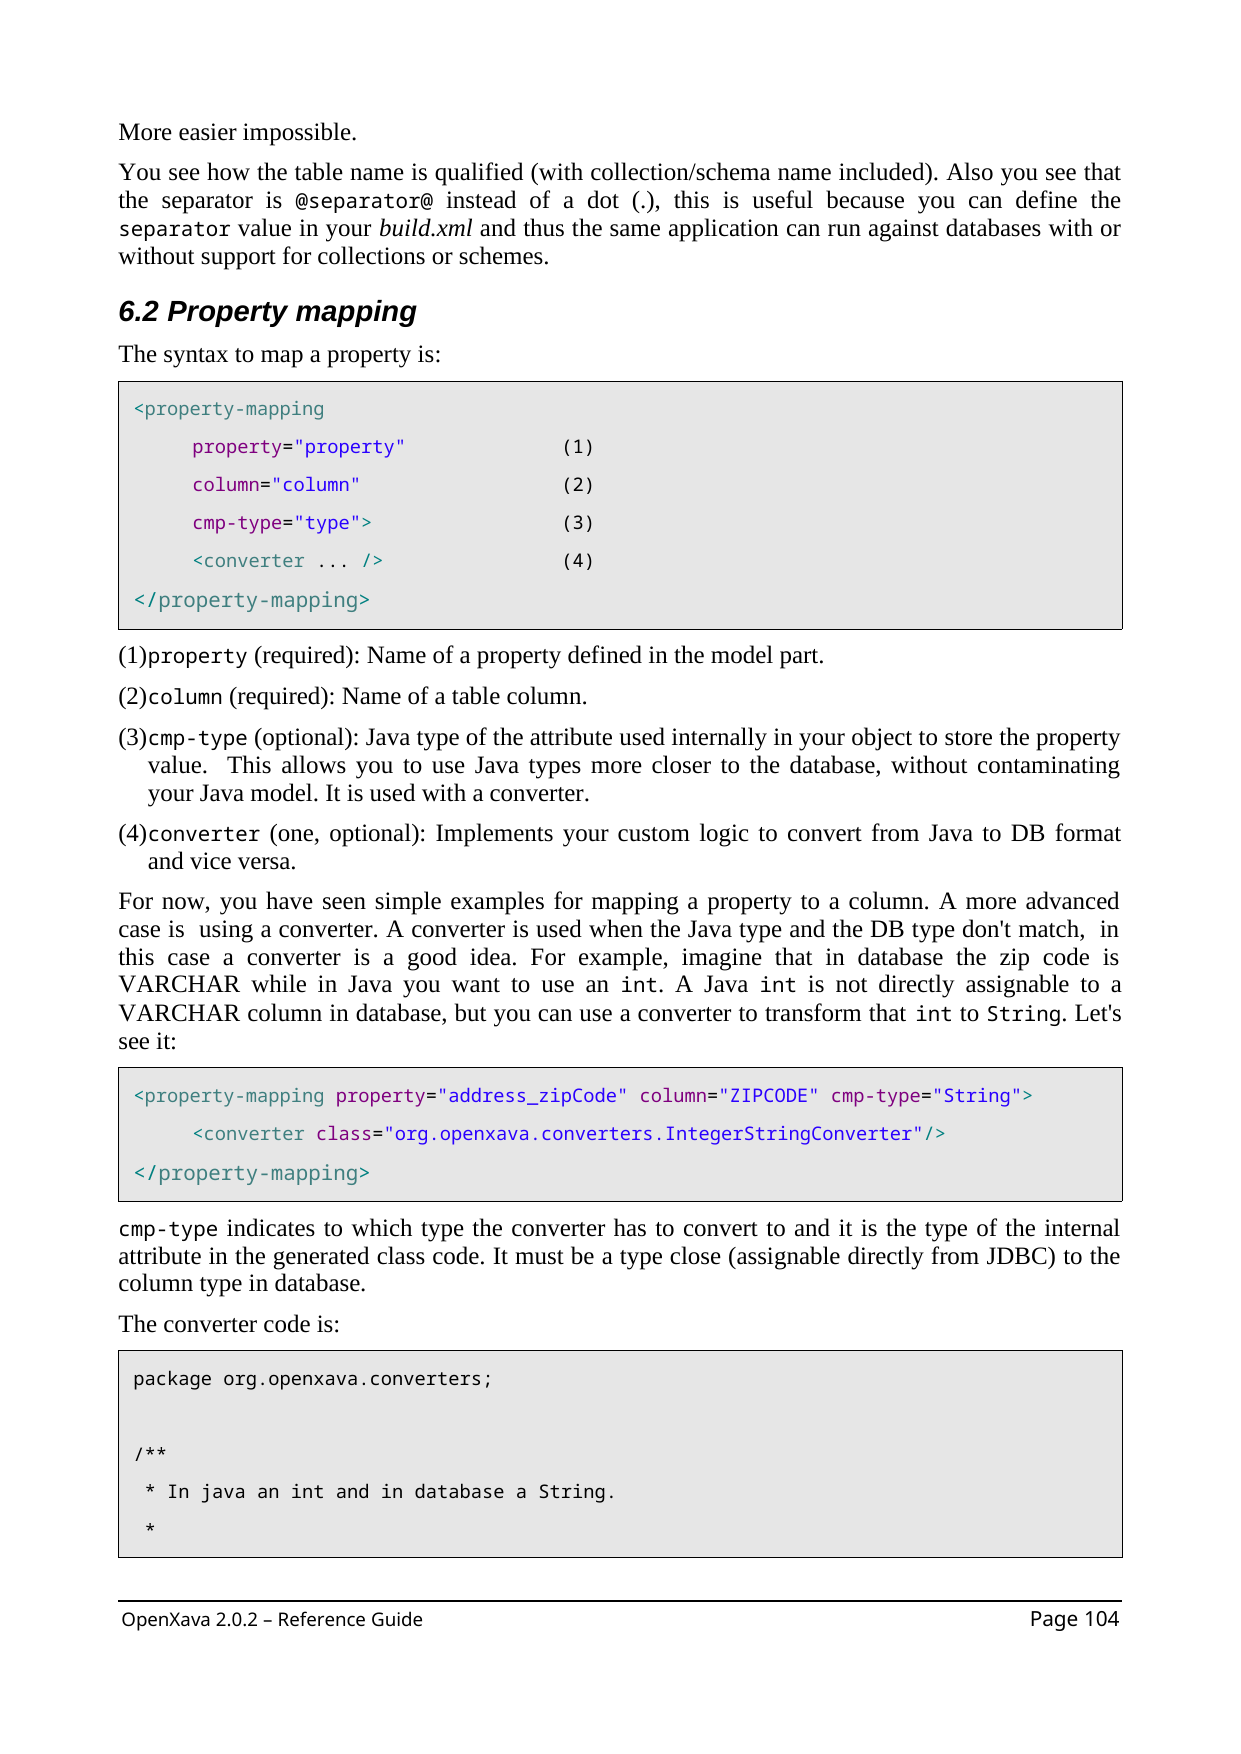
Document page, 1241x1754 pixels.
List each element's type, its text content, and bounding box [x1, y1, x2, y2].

text For now, you have seen simple examples for mapping a property to a column. A more advanced case is using a converter. A converter is used when the Java type and the DB type don't match, in this case a converter is a good idea. For example, imagine that in database the zip code is VARCHAR while in Java you want to use an int. A Java int is not directly assignable to a VARCHAR column in database, but you can use a converter to transform that int to String. Let's see it: [118, 887, 1122, 1054]
text cmp-type="type"> (3) [119, 495, 1122, 533]
text <property-mapping property="address_zipCode" column="ZIPCODE" cmp-type="String"> [119, 1068, 1122, 1105]
text More easier impossible. [118, 118, 1122, 146]
text cmp-type indicates to which type the converter has to convert to and it is the type of the internal attribute in the generated class code. It must be a type close (assignable directly from JDBC) to the column type in database. [118, 1214, 1122, 1297]
text <property-mapping [119, 382, 1122, 419]
text </property-mapping> [119, 1143, 1122, 1201]
text package org.openxava.converters; [119, 1351, 1122, 1388]
text <converter ... /> (4) [119, 533, 1122, 571]
text column="column" (2) [119, 457, 1122, 495]
text * [119, 1502, 1122, 1557]
list property (required): Name of a property defined in the model part. [118, 641, 1122, 669]
text <converter class="org.openxava.converters.IntegerStringConverter"/> [119, 1105, 1122, 1143]
text property="property" (1) [119, 419, 1122, 457]
text The syntax to map a property is: [118, 340, 1122, 368]
list converter (one, optional): Implements your custom logic to convert from Java to DB format and vice versa. [118, 819, 1122, 875]
list column (required): Name of a table column. [118, 682, 1122, 710]
subtitle Property mapping [118, 295, 1122, 328]
list cmp-type (optional): Java type of the attribute used internally in your object to store the property value. This allows you to use Java types more closer to the database, without contaminating your Java model. It is used with a converter. [118, 723, 1122, 806]
text /** [119, 1426, 1122, 1464]
text The converter code is: [118, 1310, 1122, 1337]
text * In java an int and in database a String. [119, 1464, 1122, 1502]
text You see how the table name is qualified (with collection/schema name included). Also you see that the separator is @separator@ instead of a dot (.), this is useful because you can define the separator value in your build.xml and thus the same application can run against databases with or without support for collections or schemes. [118, 158, 1122, 270]
text </property-mapping> [119, 571, 1122, 629]
